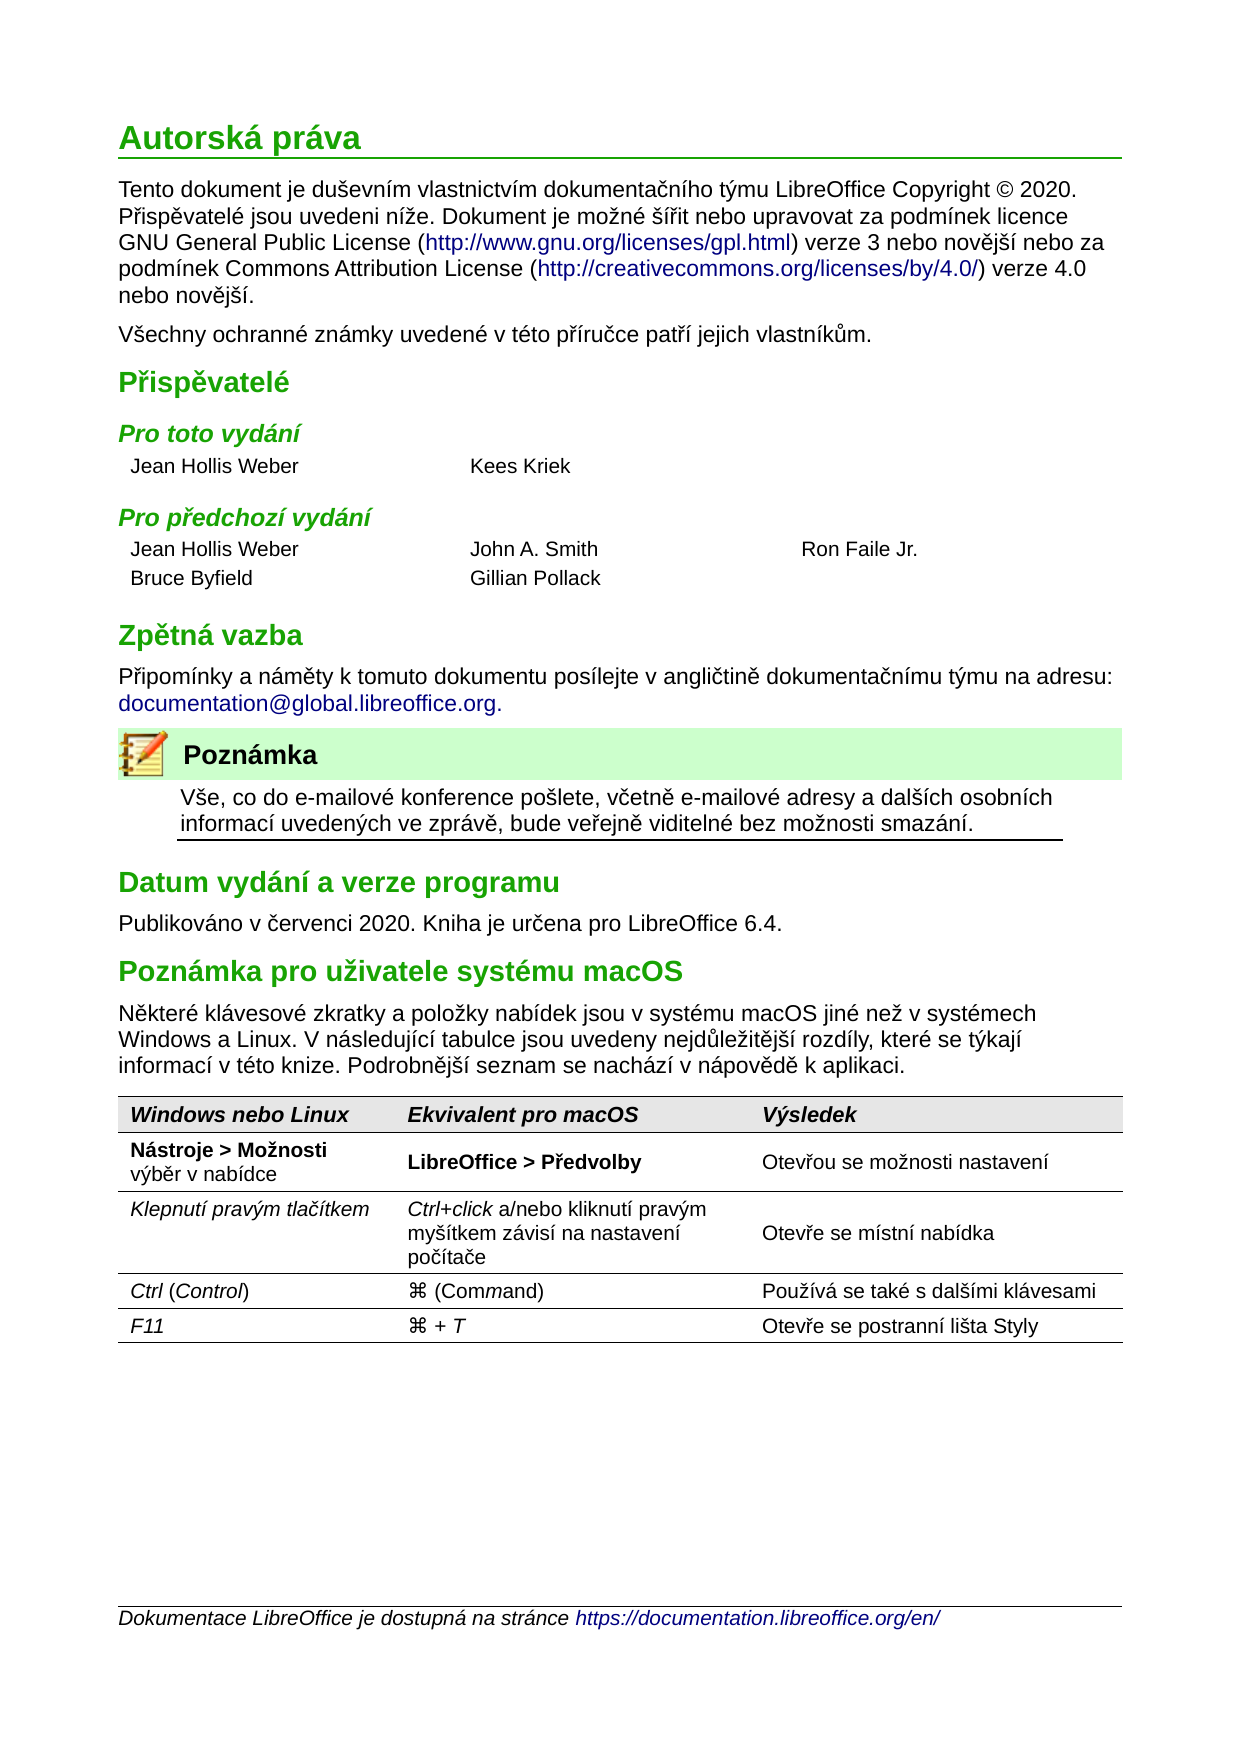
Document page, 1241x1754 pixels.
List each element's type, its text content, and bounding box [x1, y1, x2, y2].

table_cell Otevřou se možnosti nastavení [750, 1133, 1123, 1191]
table_cell [789, 566, 1122, 594]
table_header Kees Kriek [458, 454, 789, 482]
table_cell ⌘ + T [396, 1309, 750, 1342]
text Všechny ochranné známky uvedené v této příručce patří jejich vlastníkům. [118, 321, 1122, 347]
table_cell Bruce Byfield [118, 566, 458, 594]
table_header Windows nebo Linux [118, 1097, 396, 1132]
subtitle Pro toto vydání [118, 419, 1122, 448]
table_cell ⌘ (Command) [396, 1274, 750, 1307]
table_header [789, 454, 1122, 482]
table_cell Otevře se místní nabídka [750, 1192, 1123, 1273]
table_header Výsledek [750, 1097, 1123, 1132]
table_cell F11 [118, 1309, 396, 1342]
table_cell Ctrl+click a/nebo kliknutí pravým myšítkem závisí na nastavení počítače [396, 1192, 750, 1273]
table_cell LibreOffice > Předvolby [396, 1133, 750, 1191]
subtitle Přispěvatelé [118, 365, 1122, 398]
table_header Jean Hollis Weber [118, 537, 458, 566]
text Některé klávesové zkratky a položky nabídek jsou v systému macOS jiné než v systémech Windows a Linux. V následující tabulce jsou uvedeny nejdůležitější rozdíly, které se týkají informací v této knize. Podrobnější seznam se nachází v nápovědě k aplikaci. [118, 999, 1122, 1079]
subtitle Poznámka pro uživatele systému macOS [118, 954, 1122, 988]
table_header Ekvivalent pro macOS [396, 1097, 750, 1132]
text Připomínky a náměty k tomuto dokumentu posílejte v angličtině dokumentačnímu týmu na adresu: documentation@global.libreoffice.org. [118, 663, 1122, 716]
table_cell Otevře se postranní lišta Styly [750, 1309, 1123, 1342]
table_cell Nástroje > Možnosti výběr v nabídce [118, 1133, 396, 1191]
picture [119, 729, 170, 780]
text Tento dokument je duševním vlastnictvím dokumentačního týmu LibreOffice Copyright © 2020. Přispěvatelé jsou uvedeni níže. Dokument je možné šířit nebo upravovat za podmínek licence GNU General Public License (http://www.gnu.org/licenses/gpl.html) verze 3 nebo novější nebo za podmínek Commons Attribution License (http://creativecommons.org/licenses/by/4.0/) verze 4.0 nebo novější. [118, 176, 1122, 308]
subtitle Poznámka [118, 728, 1122, 780]
table_header John A. Smith [458, 537, 789, 566]
table_header Ron Faile Jr. [789, 537, 1122, 566]
subtitle Datum vydání a verze programu [118, 865, 1122, 898]
text Publikováno v červenci 2020. Kniha je určena pro LibreOffice 6.4. [118, 910, 1122, 937]
table_cell Používá se také s dalšími klávesami [750, 1274, 1123, 1307]
subtitle Autorská práva [118, 118, 1122, 157]
subtitle Pro předchozí vydání [118, 503, 1122, 531]
table_cell Klepnutí pravým tlačítkem [118, 1192, 396, 1273]
table_cell Ctrl (Control) [118, 1274, 396, 1307]
table_header Jean Hollis Weber [118, 454, 458, 482]
table_cell Gillian Pollack [458, 566, 789, 594]
subtitle Zpětná vazba [118, 618, 1122, 651]
text Vše, co do e-mailové konference pošlete, včetně e-mailové adresy a dalších osobních informací uvedených ve zprávě, bude veřejně viditelné bez možnosti smazání. [177, 780, 1063, 839]
